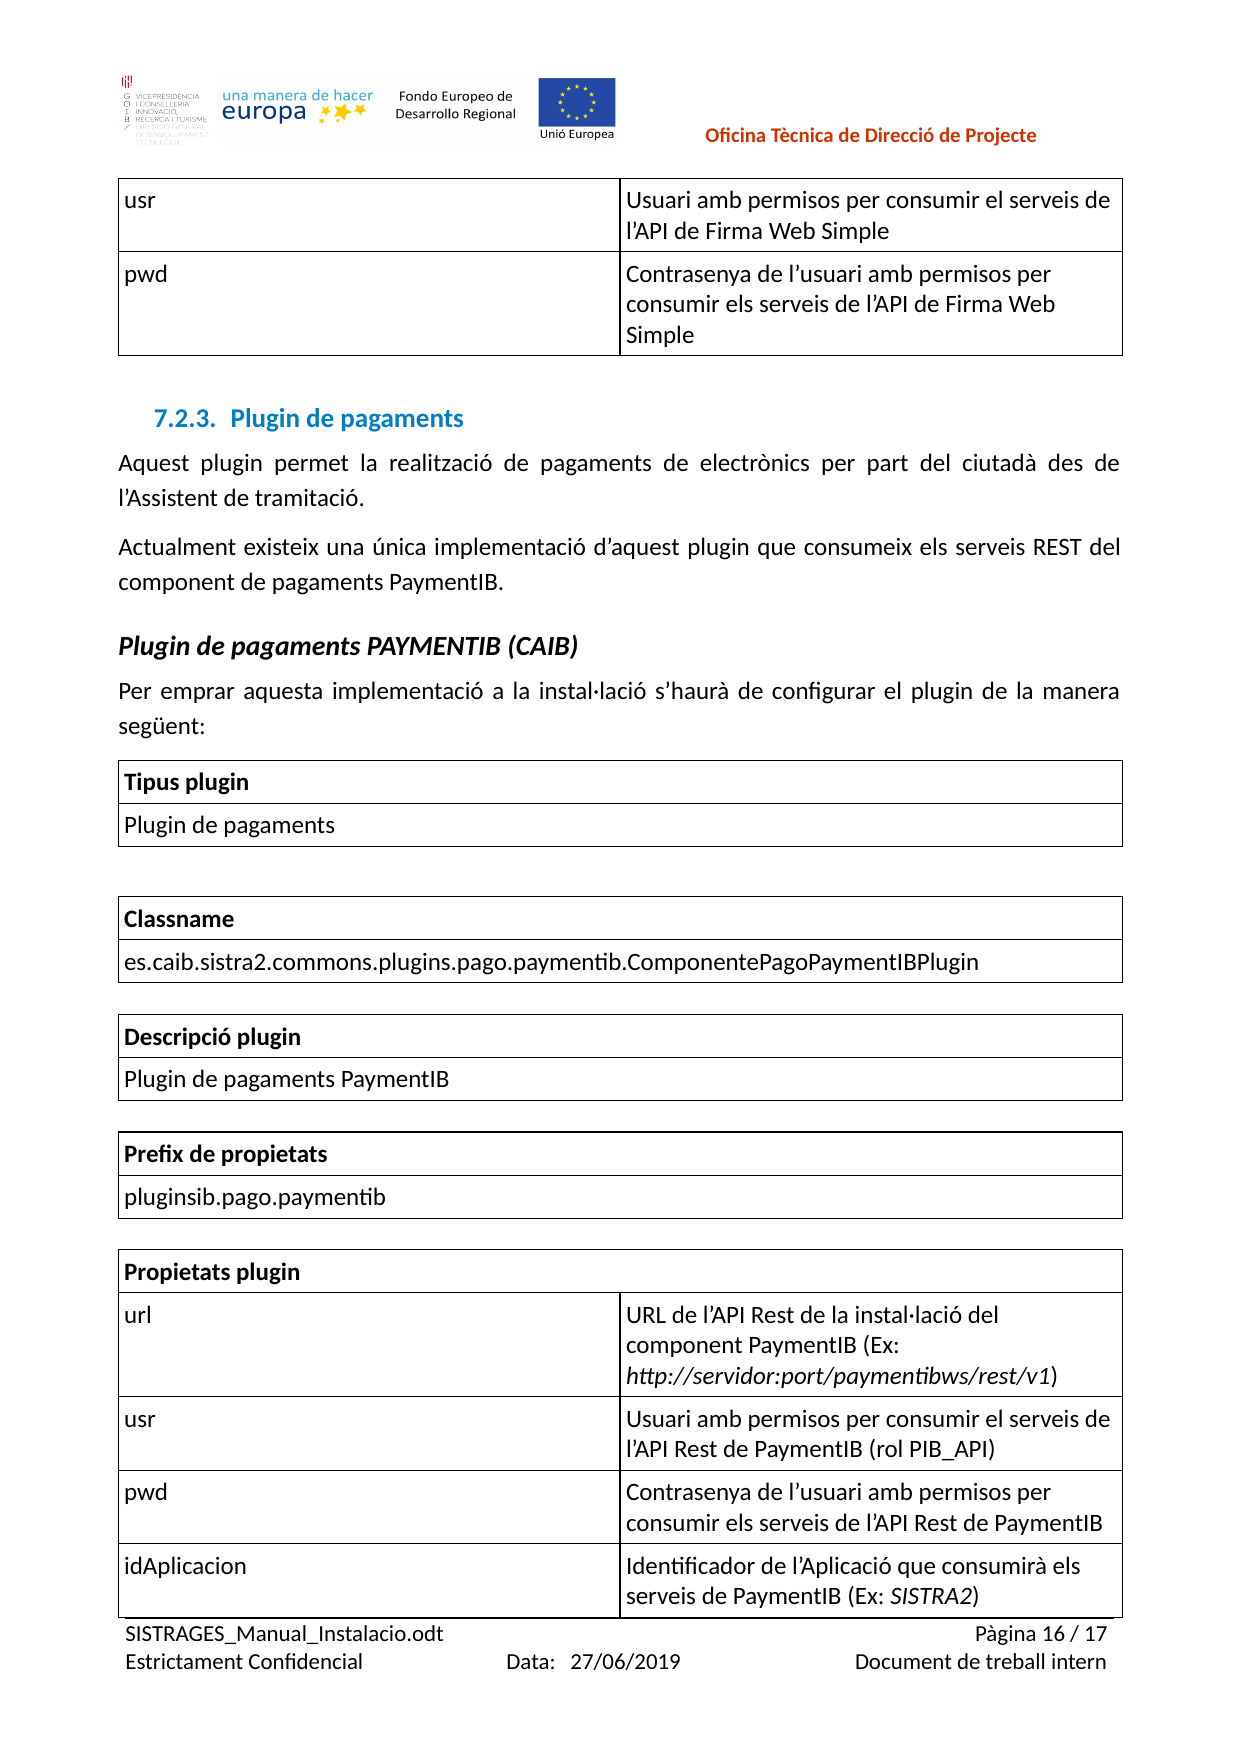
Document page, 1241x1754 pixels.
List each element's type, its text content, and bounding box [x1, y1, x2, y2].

table_cell es.caib.sistra2.commons.plugins.pago.paymentib.ComponentePagoPaymentIBPlugin [119, 940, 1122, 982]
table_cell URL de l’API Rest de la instal·lació del component PaymentIB (Ex: http://servidor:port/paymentibws/rest/v1) [621, 1293, 1122, 1396]
table_cell Identificador de l’Aplicació que consumirà els serveis de PaymentIB (Ex: SISTRA2) [621, 1544, 1122, 1617]
table_header Descripció plugin [119, 1015, 1122, 1057]
table_cell pluginsib.pago.paymentib [119, 1176, 1122, 1217]
table_cell Usuari amb permisos per consumir el serveis de l’API Rest de PaymentIB (rol PIB_API) [621, 1397, 1122, 1470]
text Aquest plugin permet la realització de pagaments de electrònics per part del ciutadà des de l’Assistent de tramitació. [118, 447, 1122, 512]
table_cell usr [119, 179, 619, 251]
table_cell Contrasenya de l’usuari amb permisos per consumir els serveis de l’API de Firma Web Simple [621, 252, 1122, 355]
table_header Tipus plugin [119, 761, 1122, 803]
table_header Classname [119, 897, 1122, 939]
picture [219, 73, 621, 147]
table_cell Plugin de pagaments [119, 804, 1122, 846]
table_header Prefix de propietats [119, 1133, 1122, 1174]
subtitle Plugin de pagaments [153, 401, 1122, 434]
text Actualment existeix una única implementació d’aquest plugin que consumeix els serveis REST del component de pagaments PaymentIB. [118, 532, 1122, 597]
table_cell idAplicacion [119, 1544, 619, 1617]
table_cell url [119, 1293, 619, 1396]
table_cell Contrasenya de l’usuari amb permisos per consumir els serveis de l’API Rest de PaymentIB [621, 1471, 1122, 1543]
subtitle Plugin de pagaments PAYMENTIB (CAIB) [118, 629, 1122, 662]
table_cell pwd [119, 1471, 619, 1543]
picture [118, 73, 213, 147]
text Per emprar aquesta implementació a la instal·lació s’haurà de configurar el plugin de la manera següent: [118, 675, 1122, 741]
table_header Propietats plugin [119, 1250, 1122, 1292]
table_cell pwd [119, 252, 619, 355]
table_cell Plugin de pagaments PaymentIB [119, 1058, 1122, 1100]
table_cell usr [119, 1397, 619, 1470]
table_cell Usuari amb permisos per consumir el serveis de l’API de Firma Web Simple [621, 179, 1122, 251]
